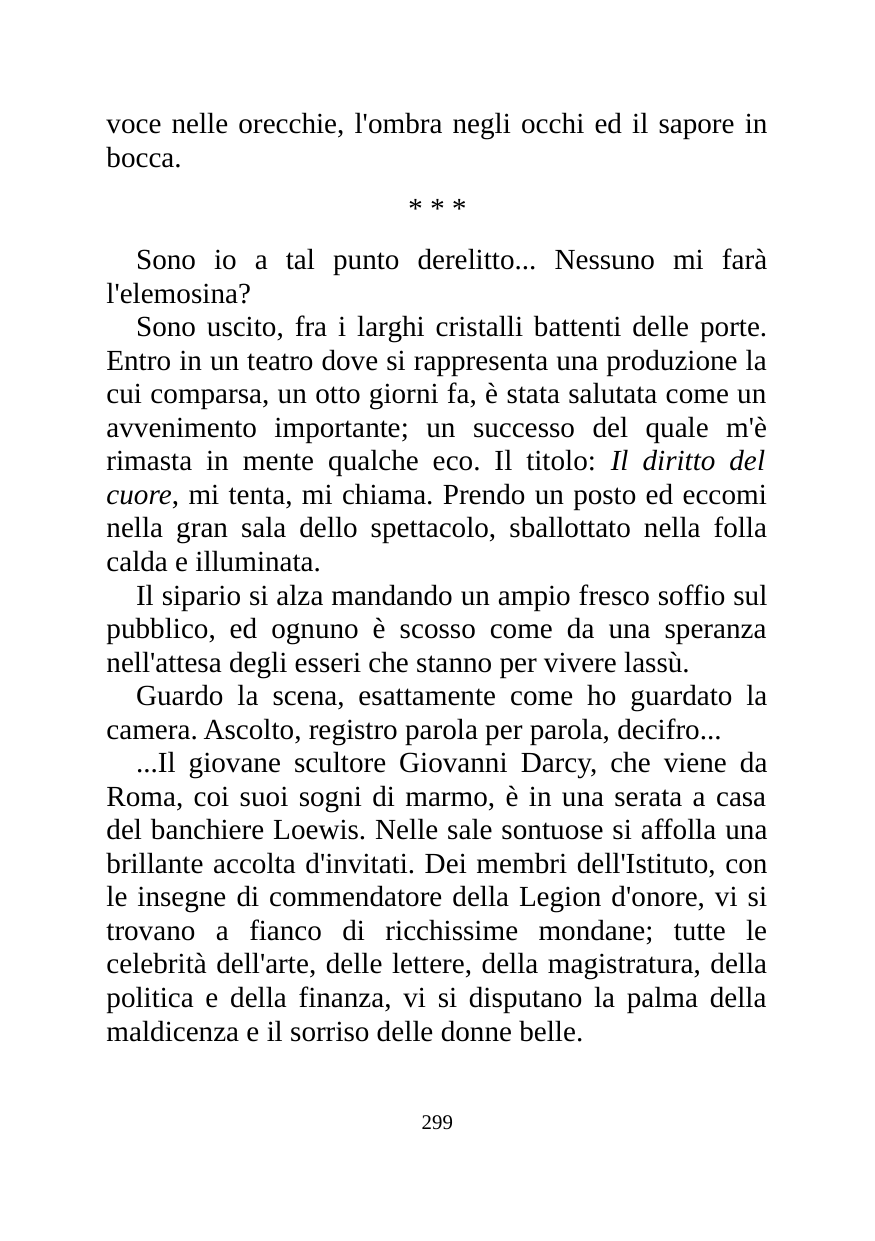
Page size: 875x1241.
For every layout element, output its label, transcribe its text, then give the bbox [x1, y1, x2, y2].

text Guardo la scena, esattamente come ho guardato la camera. Ascolto, registro parola per parola, decifro... [106, 678, 768, 745]
text Sono uscito, fra i larghi cristalli battenti delle porte. Entro in un teatro dove si rappresenta una produzione la cui comparsa, un otto giorni fa, è stata salutata come un avvenimento importante; un successo del quale m'è rimasta in mente qualche eco. Il titolo: Il diritto del cuore, mi tenta, mi chiama. Prendo un posto ed eccomi nella gran sala dello spettacolo, sballottato nella folla calda e illuminata. [106, 309, 768, 578]
text ...Il giovane scultore Giovanni Darcy, che viene da Roma, coi suoi sogni di marmo, è in una serata a casa del banchiere Loewis. Nelle sale sontuose si affolla una brillante accolta d'invitati. Dei membri dell'Istituto, con le insegne di commendatore della Legion d'onore, vi si trovano a fianco di ricchissime mondane; tutte le celebrità dell'arte, delle lettere, della magistratura, della politica e della finanza, vi si disputano la palma della maldicenza e il sorriso delle donne belle. [106, 745, 768, 1047]
text voce nelle orecchie, l'ombra negli occhi ed il sapore in bocca. [106, 106, 768, 173]
text * * * [106, 191, 768, 224]
text Il sipario si alza mandando un ampio fresco soffio sul pubblico, ed ognuno è scosso come da una speranza nell'attesa degli esseri che stanno per vivere lassù. [106, 578, 768, 678]
text Sono io a tal punto derelitto... Nessuno mi farà l'elemosina? [106, 242, 768, 309]
